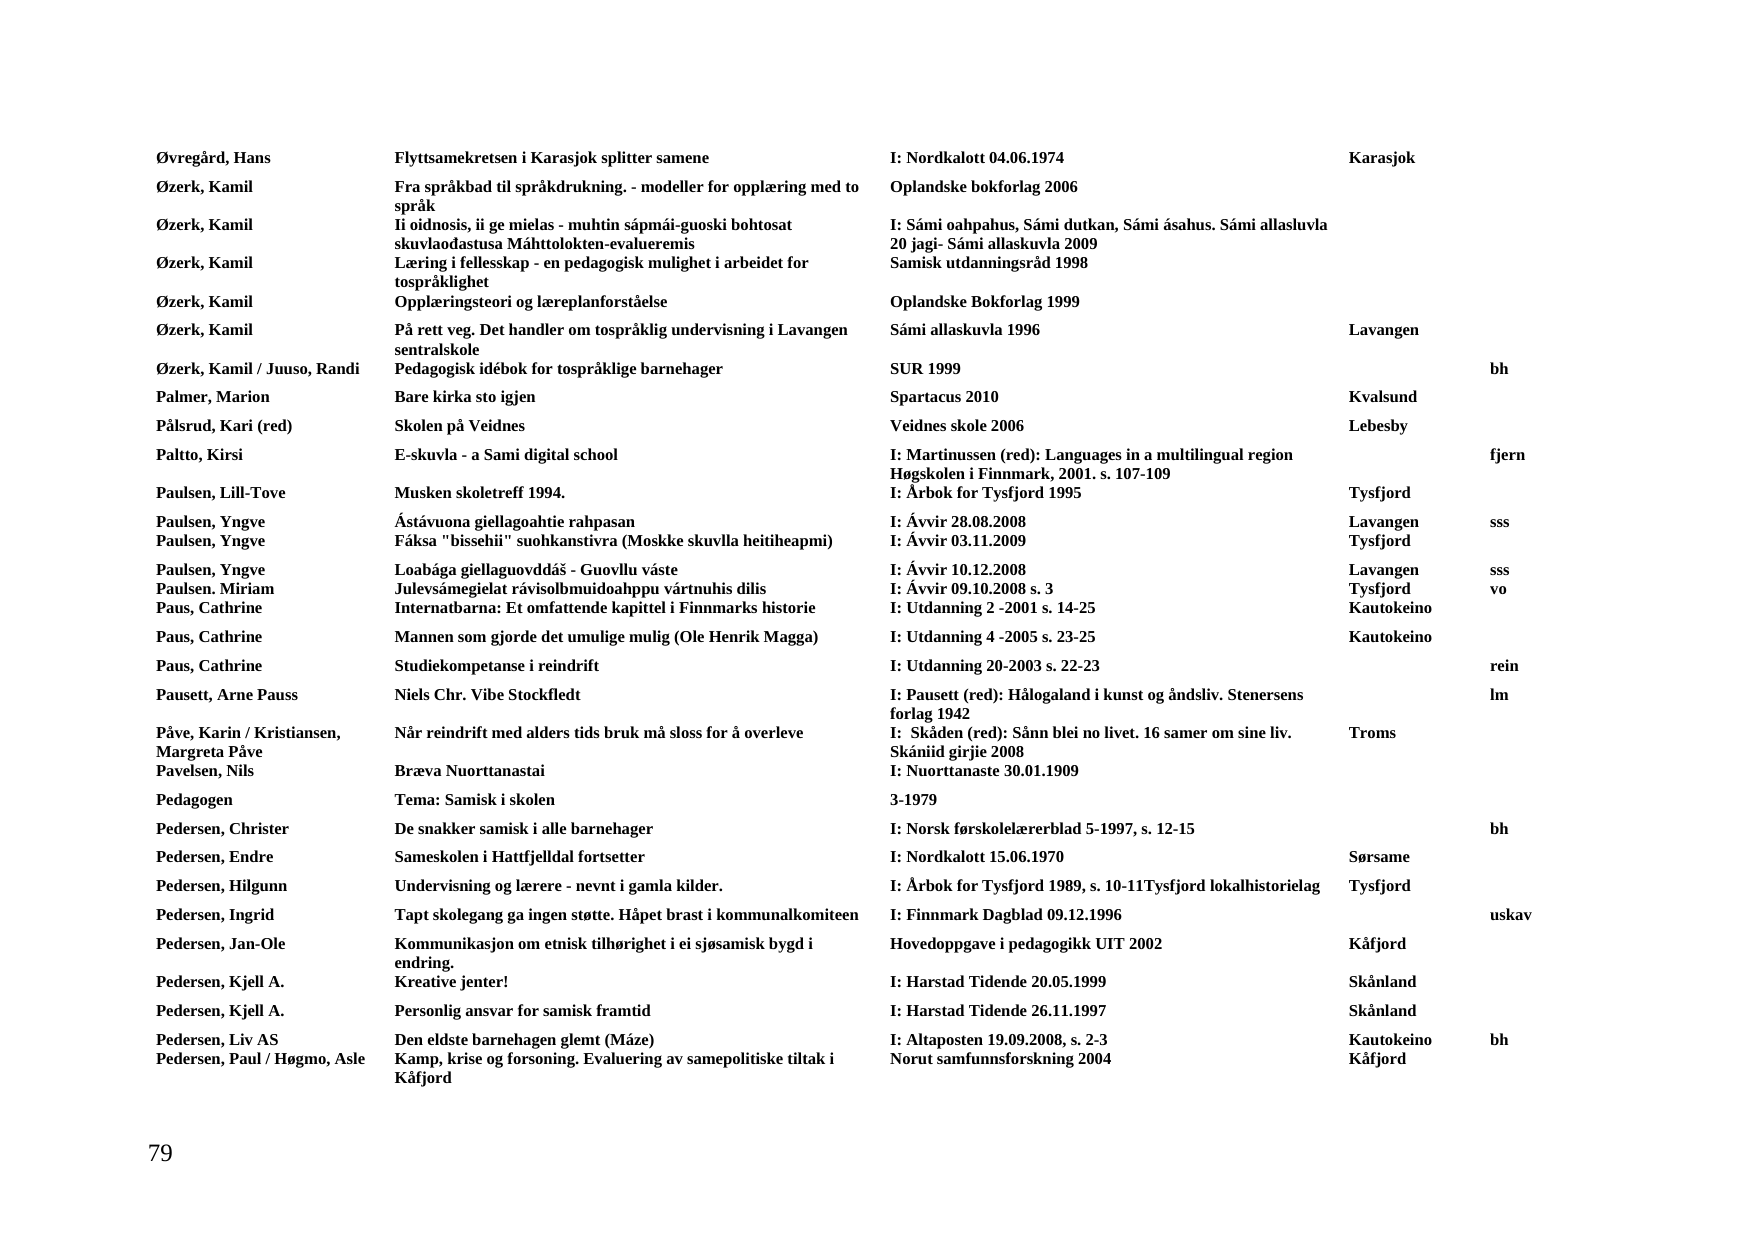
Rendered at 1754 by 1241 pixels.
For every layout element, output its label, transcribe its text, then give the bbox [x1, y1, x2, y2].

table_cell bh [1483, 819, 1605, 847]
table_cell Pålsrud, Kari (red) [149, 416, 387, 445]
table_cell [1483, 531, 1605, 560]
table_cell Pedersen, Christer [149, 819, 387, 847]
table_cell I: Nordkalott 15.06.1970 [883, 847, 1341, 876]
table_cell I: Utdanning 20-2003 s. 22-23 [883, 656, 1341, 684]
table_cell Øzerk, Kamil [149, 291, 387, 320]
table_cell I: Skåden (red): Sånn blei no livet. 16 samer om sine liv. Skániid girjie 2008 [883, 723, 1341, 761]
table_cell Pedersen, Ingrid [149, 905, 387, 933]
table_cell Tysfjord [1341, 579, 1482, 598]
table_cell Øzerk, Kamil [149, 215, 387, 253]
table_cell Veidnes skole 2006 [883, 416, 1341, 445]
table_cell I: Harstad Tidende 26.11.1997 [883, 1001, 1341, 1029]
table_cell Pedagogen [149, 790, 387, 818]
table_cell lm [1483, 684, 1605, 723]
table_cell Sørsame [1341, 847, 1482, 876]
table_cell Hovedoppgave i pedagogikk UIT 2002 [883, 934, 1341, 972]
table_cell [1483, 723, 1605, 761]
table_cell [1483, 1001, 1605, 1029]
table_cell [1483, 416, 1605, 445]
table_cell Kåfjord [1341, 934, 1482, 972]
table_cell Undervisning og lærere - nevnt i gamla kilder. [387, 876, 883, 905]
table_cell [1483, 320, 1605, 358]
table_cell [1341, 761, 1482, 790]
table_cell Flyttsamekretsen i Karasjok splitter samene [387, 148, 883, 176]
table_cell Oplandske Bokforlag 1999 [883, 291, 1341, 320]
table_cell Pedagogisk idébok for tospråklige barnehager [387, 359, 883, 387]
table_cell Paus, Cathrine [149, 598, 387, 627]
table_cell sss [1483, 512, 1605, 531]
table_cell Kautokeino [1341, 598, 1482, 627]
table_cell Pedersen, Kjell A. [149, 1001, 387, 1029]
table_cell Opplæringsteori og læreplanforståelse [387, 291, 883, 320]
table_cell SUR 1999 [883, 359, 1341, 387]
table_cell [1483, 483, 1605, 512]
table_cell Øzerk, Kamil [149, 176, 387, 215]
table_cell Øzerk, Kamil [149, 253, 387, 291]
table_cell [1341, 215, 1482, 253]
table_cell E-skuvla - a Sami digital school [387, 445, 883, 483]
table_cell uskav [1483, 905, 1605, 933]
table_cell I: Ávvir 28.08.2008 [883, 512, 1341, 531]
table_cell Tapt skolegang ga ingen støtte. Håpet brast i kommunalkomiteen [387, 905, 883, 933]
table_cell Kamp, krise og forsoning. Evaluering av samepolitiske tiltak i Kåfjord [387, 1049, 883, 1087]
table_cell [1483, 176, 1605, 215]
table_cell I: Ávvir 03.11.2009 [883, 531, 1341, 560]
table_cell Lavangen [1341, 320, 1482, 358]
table_cell [1483, 972, 1605, 1001]
table_cell Mannen som gjorde det umulige mulig (Ole Henrik Magga) [387, 627, 883, 656]
table_cell Tysfjord [1341, 483, 1482, 512]
table_cell Spartacus 2010 [883, 387, 1341, 416]
table_cell Pedersen, Paul / Høgmo, Asle [149, 1049, 387, 1087]
table_cell Studiekompetanse i reindrift [387, 656, 883, 684]
table_cell Pedersen, Liv AS [149, 1029, 387, 1048]
table_cell [1341, 253, 1482, 291]
table_cell I: Utdanning 4 -2005 s. 23-25 [883, 627, 1341, 656]
table_cell Paulsen, Yngve [149, 560, 387, 579]
table_cell Pedersen, Kjell A. [149, 972, 387, 1001]
table_cell I: Nuorttanaste 30.01.1909 [883, 761, 1341, 790]
table_cell Øzerk, Kamil / Juuso, Randi [149, 359, 387, 387]
table_cell Kommunikasjon om etnisk tilhørighet i ei sjøsamisk bygd i endring. [387, 934, 883, 972]
table_cell Tysfjord [1341, 531, 1482, 560]
table_cell [1483, 847, 1605, 876]
table_cell I: Martinussen (red): Languages in a multilingual region Høgskolen i Finnmark, 2001. s. 107-109 [883, 445, 1341, 483]
table_cell [1483, 876, 1605, 905]
table_cell Karasjok [1341, 148, 1482, 176]
table_cell [1341, 819, 1482, 847]
table_cell [1341, 905, 1482, 933]
table_cell Skånland [1341, 1001, 1482, 1029]
table_cell Fra språkbad til språkdrukning. - modeller for opplæring med to språk [387, 176, 883, 215]
table_cell I: Nordkalott 04.06.1974 [883, 148, 1341, 176]
table_cell Pausett, Arne Pauss [149, 684, 387, 723]
table_cell Samisk utdanningsråd 1998 [883, 253, 1341, 291]
table_cell Lebesby [1341, 416, 1482, 445]
table_cell I: Ávvir 10.12.2008 [883, 560, 1341, 579]
table_cell De snakker samisk i alle barnehager [387, 819, 883, 847]
table_cell Ástávuona giellagoahtie rahpasan [387, 512, 883, 531]
table_cell I: Årbok for Tysfjord 1995 [883, 483, 1341, 512]
table_cell [1341, 684, 1482, 723]
table_cell Pedersen, Jan-Ole [149, 934, 387, 972]
table_cell Ii oidnosis, ii ge mielas - muhtin sápmái-guoski bohtosat skuvlaođastusa Máhttolokten-evalueremis [387, 215, 883, 253]
table_cell I: Sámi oahpahus, Sámi dutkan, Sámi ásahus. Sámi allasluvla 20 jagi- Sámi allaskuvla 2009 [883, 215, 1341, 253]
table_cell Pavelsen, Nils [149, 761, 387, 790]
table_cell Når reindrift med alders tids bruk må sloss for å overleve [387, 723, 883, 761]
table_cell Påve, Karin / Kristiansen, Margreta Påve [149, 723, 387, 761]
table_cell I: Altaposten 19.09.2008, s. 2-3 [883, 1029, 1341, 1048]
table_cell Skolen på Veidnes [387, 416, 883, 445]
table_cell Tema: Samisk i skolen [387, 790, 883, 818]
table_cell Julevsámegielat rávisolbmuidoahppu vártnuhis dilis [387, 579, 883, 598]
table_cell [1341, 176, 1482, 215]
table_cell Internatbarna: Et omfattende kapittel i Finnmarks historie [387, 598, 883, 627]
table_cell [1341, 359, 1482, 387]
table_cell vo [1483, 579, 1605, 598]
table_cell Læring i fellesskap - en pedagogisk mulighet i arbeidet for tospråklighet [387, 253, 883, 291]
table_cell Den eldste barnehagen glemt (Máze) [387, 1029, 883, 1048]
table_cell Lavangen [1341, 560, 1482, 579]
table_cell I: Pausett (red): Hålogaland i kunst og åndsliv. Stenersens forlag 1942 [883, 684, 1341, 723]
table_cell Kvalsund [1341, 387, 1482, 416]
table_cell [1341, 291, 1482, 320]
table_cell [1483, 790, 1605, 818]
table_cell Personlig ansvar for samisk framtid [387, 1001, 883, 1029]
table_cell Paltto, Kirsi [149, 445, 387, 483]
table_cell [1341, 656, 1482, 684]
table_cell [1483, 627, 1605, 656]
table_cell I: Norsk førskolelærerblad 5-1997, s. 12-15 [883, 819, 1341, 847]
table_cell I: Utdanning 2 -2001 s. 14-25 [883, 598, 1341, 627]
table_cell 3-1979 [883, 790, 1341, 818]
table_cell Paulsen, Yngve [149, 531, 387, 560]
table_cell Sameskolen i Hattfjelldal fortsetter [387, 847, 883, 876]
table_cell fjern [1483, 445, 1605, 483]
table_cell Paulsen, Lill-Tove [149, 483, 387, 512]
table_cell Norut samfunnsforskning 2004 [883, 1049, 1341, 1087]
table_cell Pedersen, Hilgunn [149, 876, 387, 905]
table_cell [1341, 790, 1482, 818]
table_cell Oplandske bokforlag 2006 [883, 176, 1341, 215]
table_cell rein [1483, 656, 1605, 684]
table_cell Paus, Cathrine [149, 656, 387, 684]
table_cell Bare kirka sto igjen [387, 387, 883, 416]
table_cell [1483, 387, 1605, 416]
table_cell Palmer, Marion [149, 387, 387, 416]
table_cell Niels Chr. Vibe Stockfledt [387, 684, 883, 723]
table_cell [1483, 598, 1605, 627]
table_cell [1483, 215, 1605, 253]
table_cell Kåfjord [1341, 1049, 1482, 1087]
table_cell Loabága giellaguovddáš - Guovllu váste [387, 560, 883, 579]
table_cell Øvregård, Hans [149, 148, 387, 176]
table_cell Paulsen. Miriam [149, 579, 387, 598]
table_cell [1483, 1049, 1605, 1087]
table_cell Bræva Nuorttanastai [387, 761, 883, 790]
table_cell [1483, 253, 1605, 291]
table_cell Fáksa "bissehii" suohkanstivra (Moskke skuvlla heitiheapmi) [387, 531, 883, 560]
table_cell Troms [1341, 723, 1482, 761]
table_cell [1483, 761, 1605, 790]
table_cell bh [1483, 359, 1605, 387]
table_cell I: Finnmark Dagblad 09.12.1996 [883, 905, 1341, 933]
table_cell Skånland [1341, 972, 1482, 1001]
table_cell [1483, 148, 1605, 176]
table_cell I: Harstad Tidende 20.05.1999 [883, 972, 1341, 1001]
table_cell [1483, 934, 1605, 972]
table_cell sss [1483, 560, 1605, 579]
table_cell I: Ávvir 09.10.2008 s. 3 [883, 579, 1341, 598]
table_cell Sámi allaskuvla 1996 [883, 320, 1341, 358]
table_cell Kautokeino [1341, 1029, 1482, 1048]
table_cell Tysfjord [1341, 876, 1482, 905]
table_cell Paus, Cathrine [149, 627, 387, 656]
table_cell Paulsen, Yngve [149, 512, 387, 531]
table_cell Kreative jenter! [387, 972, 883, 1001]
table_cell Øzerk, Kamil [149, 320, 387, 358]
table_cell [1341, 445, 1482, 483]
table_cell [1483, 291, 1605, 320]
table_cell bh [1483, 1029, 1605, 1048]
table_cell Lavangen [1341, 512, 1482, 531]
table_cell Pedersen, Endre [149, 847, 387, 876]
table_cell Kautokeino [1341, 627, 1482, 656]
table_cell På rett veg. Det handler om tospråklig undervisning i Lavangen sentralskole [387, 320, 883, 358]
table_cell I: Årbok for Tysfjord 1989, s. 10-11Tysfjord lokalhistorielag [883, 876, 1341, 905]
table_cell Musken skoletreff 1994. [387, 483, 883, 512]
